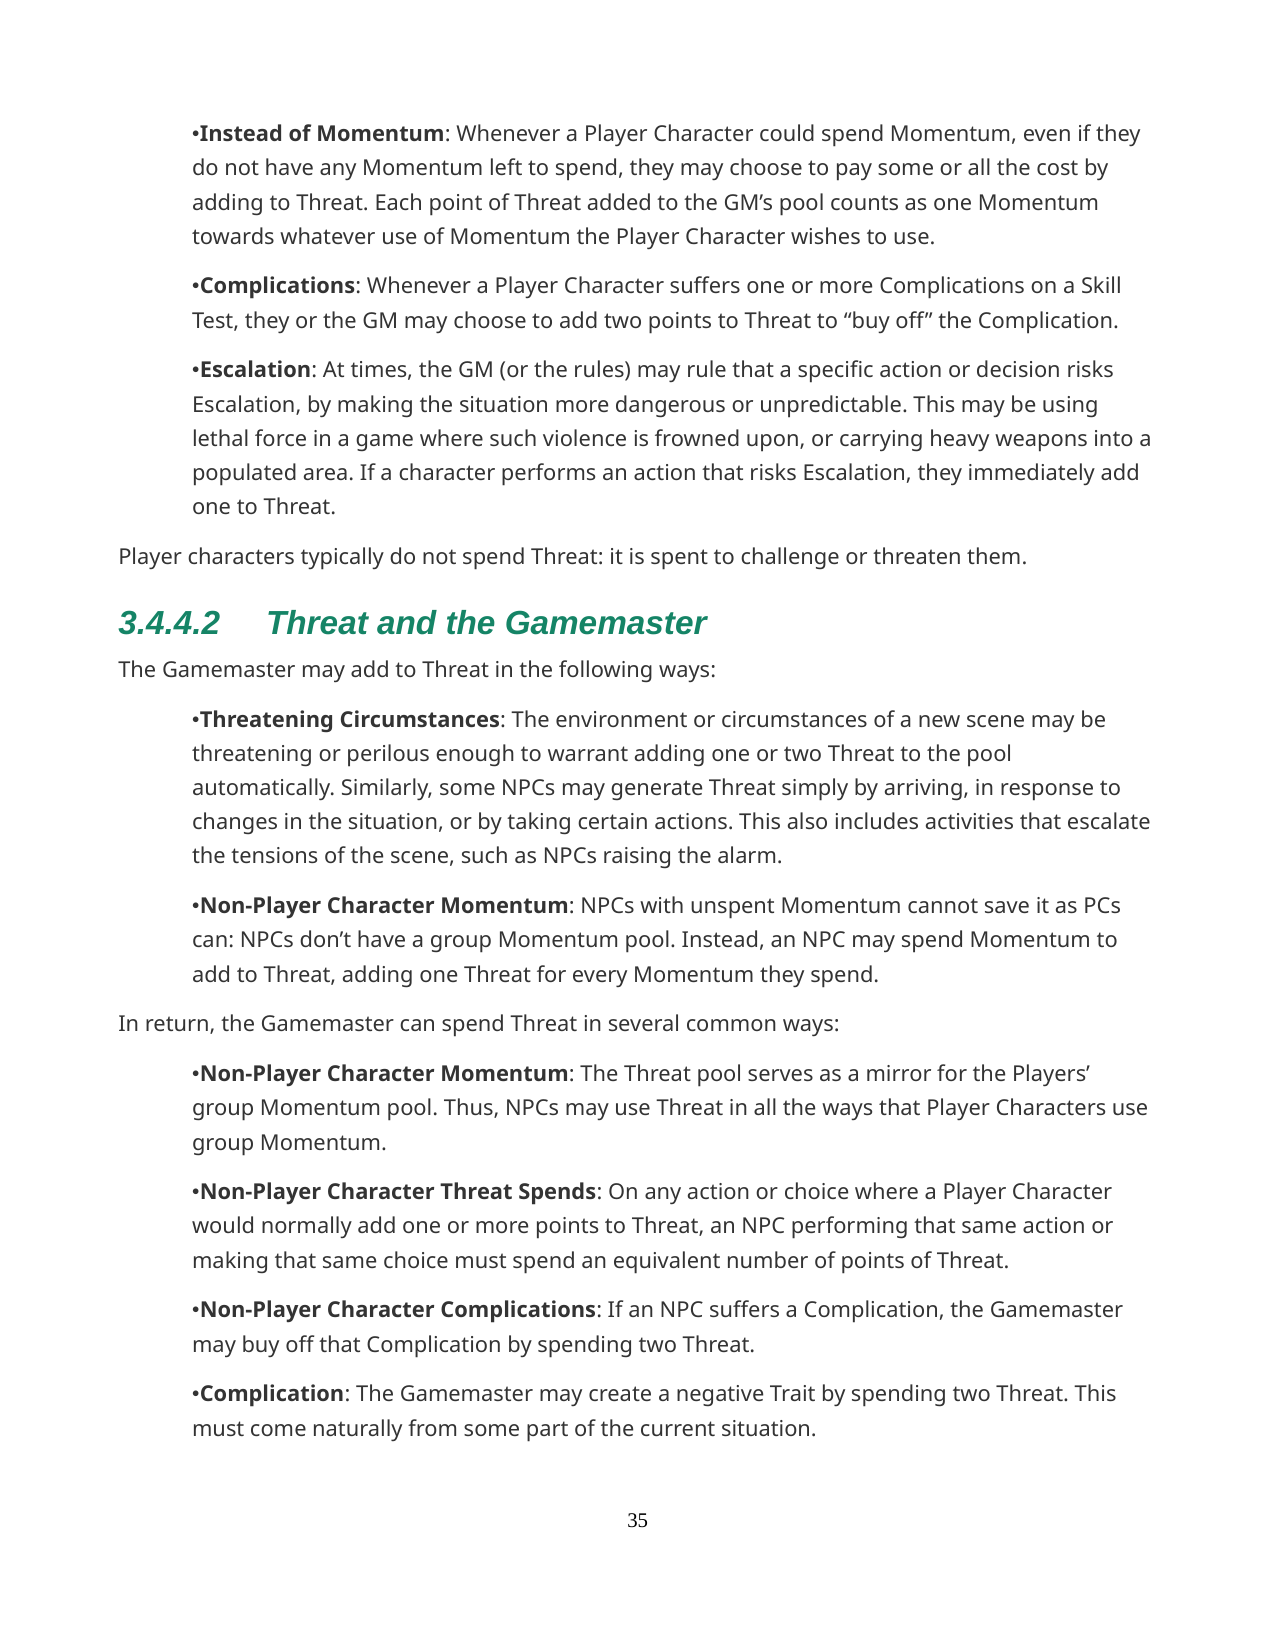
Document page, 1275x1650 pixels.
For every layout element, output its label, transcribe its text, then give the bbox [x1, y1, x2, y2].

list Non-Player Character Momentum: NPCs with unspent Momentum cannot save it as PCs can: NPCs don’t have a group Momentum pool. Instead, an NPC may spend Momentum to add to Threat, adding one Threat for every Momentum they spend. [118, 890, 1157, 988]
subtitle Threat and the Gamemaster [118, 603, 1157, 642]
text Player characters typically do not spend Threat: it is spent to challenge or threaten them. [118, 541, 1157, 571]
list Non-Player Character Momentum: The Threat pool serves as a mirror for the Players’ group Momentum pool. Thus, NPCs may use Threat in all the ways that Player Characters use group Momentum. [118, 1058, 1157, 1156]
text The Gamemaster may add to Threat in the following ways: [118, 654, 1157, 684]
list Escalation: At times, the GM (or the rules) may rule that a specific action or decision risks Escalation, by making the situation more dangerous or unpredictable. This may be using lethal force in a game where such violence is frowned upon, or carrying heavy weapons into a populated area. If a character performs an action that risks Escalation, they immediately add one to Threat. [118, 354, 1157, 521]
list Non-Player Character Complications: If an NPC suffers a Complication, the Gamemaster may buy off that Complication by spending two Threat. [118, 1294, 1157, 1358]
list Threatening Circumstances: The environment or circumstances of a new scene may be threatening or perilous enough to warrant adding one or two Threat to the pool automatically. Similarly, some NPCs may generate Threat simply by arriving, in response to changes in the situation, or by taking certain actions. This also includes activities that escalate the tensions of the scene, such as NPCs raising the alarm. [118, 704, 1157, 870]
list Complications: Whenever a Player Character suffers one or more Complications on a Skill Test, they or the GM may choose to add two points to Threat to “buy off” the Complication. [118, 270, 1157, 334]
list Complication: The Gamemaster may create a negative Trait by spending two Threat. This must come naturally from some part of the current situation. [118, 1378, 1157, 1442]
text In return, the Gamemaster can spend Threat in several common ways: [118, 1008, 1157, 1038]
list Instead of Momentum: Whenever a Player Character could spend Momentum, even if they do not have any Momentum left to spend, they may choose to pay some or all the cost by adding to Threat. Each point of Threat added to the GM’s pool counts as one Momentum towards whatever use of Momentum the Player Character wishes to use. [118, 118, 1157, 250]
list Non-Player Character Threat Spends: On any action or choice where a Player Character would normally add one or more points to Threat, an NPC performing that same action or making that same choice must spend an equivalent number of points of Threat. [118, 1176, 1157, 1274]
